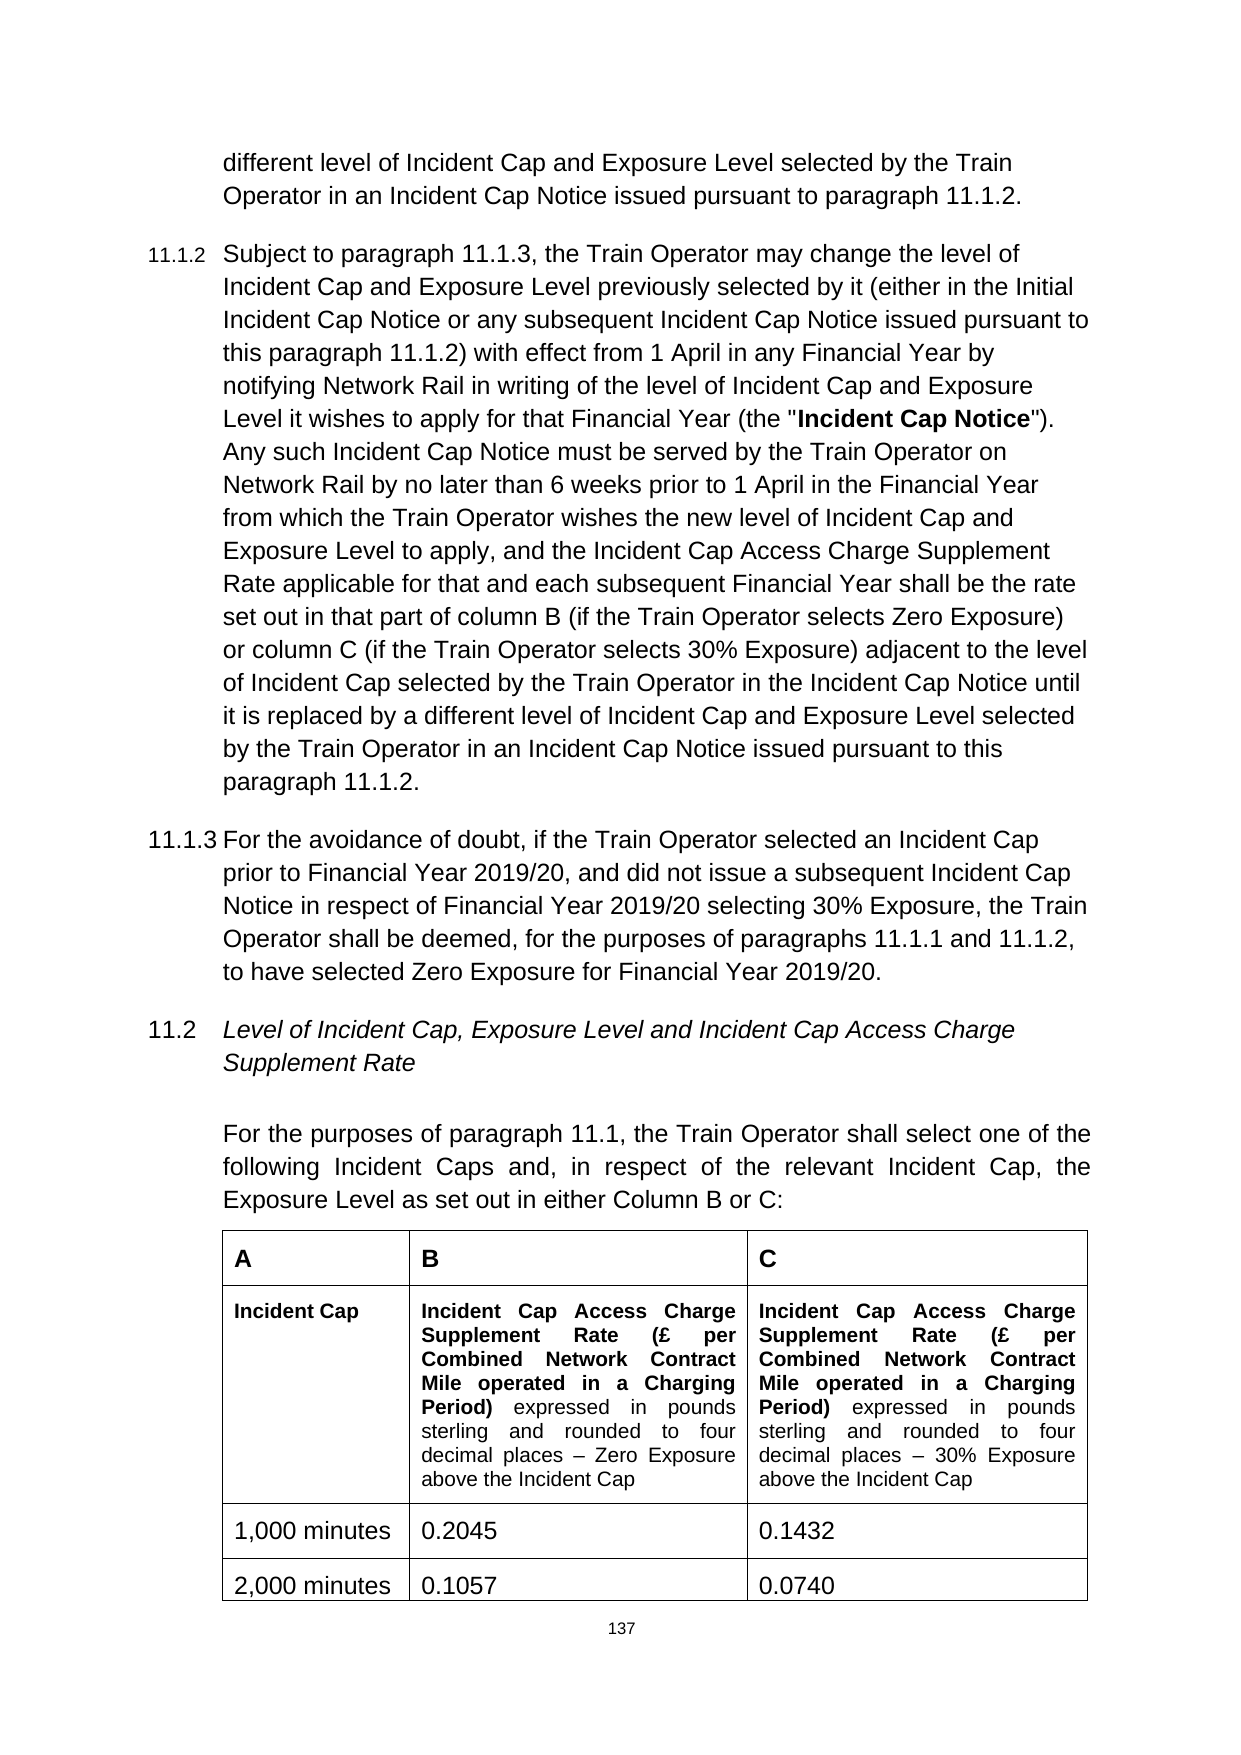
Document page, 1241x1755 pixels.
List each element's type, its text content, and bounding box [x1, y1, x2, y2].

list For the avoidance of doubt, if the Train Operator selected an Incident Cap prior to Financial Year 2019/20, and did not issue a subsequent Incident Cap Notice in respect of Financial Year 2019/20 selecting 30% Exposure, the Train Operator shall be deemed, for the purposes of paragraphs 11.1.1 and 11.1.2, to have selected Zero Exposure for Financial Year 2019/20. [148, 825, 1093, 986]
table_cell 0.1432 [748, 1504, 1087, 1558]
list Level of Incident Cap, Exposure Level and Incident Cap Access Charge Supplement Rate [148, 1015, 1093, 1077]
table_cell 0.2045 [410, 1504, 747, 1558]
table_header C [748, 1231, 1087, 1285]
list Subject to paragraph 11.1.3, the Train Operator may change the level of Incident Cap and Exposure Level previously selected by it (either in the Initial Incident Cap Notice or any subsequent Incident Cap Notice issued pursuant to this paragraph 11.1.2) with effect from 1 April in any Financial Year by notifying Network Rail in writing of the level of Incident Cap and Exposure Level it wishes to apply for that Financial Year (the "Incident Cap Notice"). Any such Incident Cap Notice must be served by the Train Operator on Network Rail by no later than 6 weeks prior to 1 April in the Financial Year from which the Train Operator wishes the new level of Incident Cap and Exposure Level to apply, and the Incident Cap Access Charge Supplement Rate applicable for that and each subsequent Financial Year shall be the rate set out in that part of column B (if the Train Operator selects Zero Exposure) or column C (if the Train Operator selects 30% Exposure) adjacent to the level of Incident Cap selected by the Train Operator in the Incident Cap Notice until it is replaced by a different level of Incident Cap and Exposure Level selected by the Train Operator in an Incident Cap Notice issued pursuant to this paragraph 11.1.2. [148, 239, 1093, 796]
table_cell Incident Cap Access Charge Supplement Rate (£ per Combined Network Contract Mile operated in a Charging Period) expressed in pounds sterling and rounded to four decimal places – Zero Exposure above the Incident Cap [410, 1286, 747, 1503]
text For the purposes of paragraph 11.1, the Train Operator shall select one of the following Incident Caps and, in respect of the relevant Incident Cap, the Exposure Level as set out in either Column B or C: [223, 1119, 1093, 1213]
table_cell Incident Cap [223, 1286, 409, 1503]
table_cell Incident Cap Access Charge Supplement Rate (£ per Combined Network Contract Mile operated in a Charging Period) expressed in pounds sterling and rounded to four decimal places – 30% Exposure above the Incident Cap [748, 1286, 1087, 1503]
table_cell 2,000 minutes [223, 1559, 409, 1600]
table_header A [223, 1231, 409, 1285]
table_cell 0.1057 [410, 1559, 747, 1600]
table_cell 1,000 minutes [223, 1504, 409, 1558]
table_cell 0.0740 [748, 1559, 1087, 1600]
table_header B [410, 1231, 747, 1285]
list different level of Incident Cap and Exposure Level selected by the Train Operator in an Incident Cap Notice issued pursuant to paragraph 11.1.2. [148, 148, 1093, 209]
